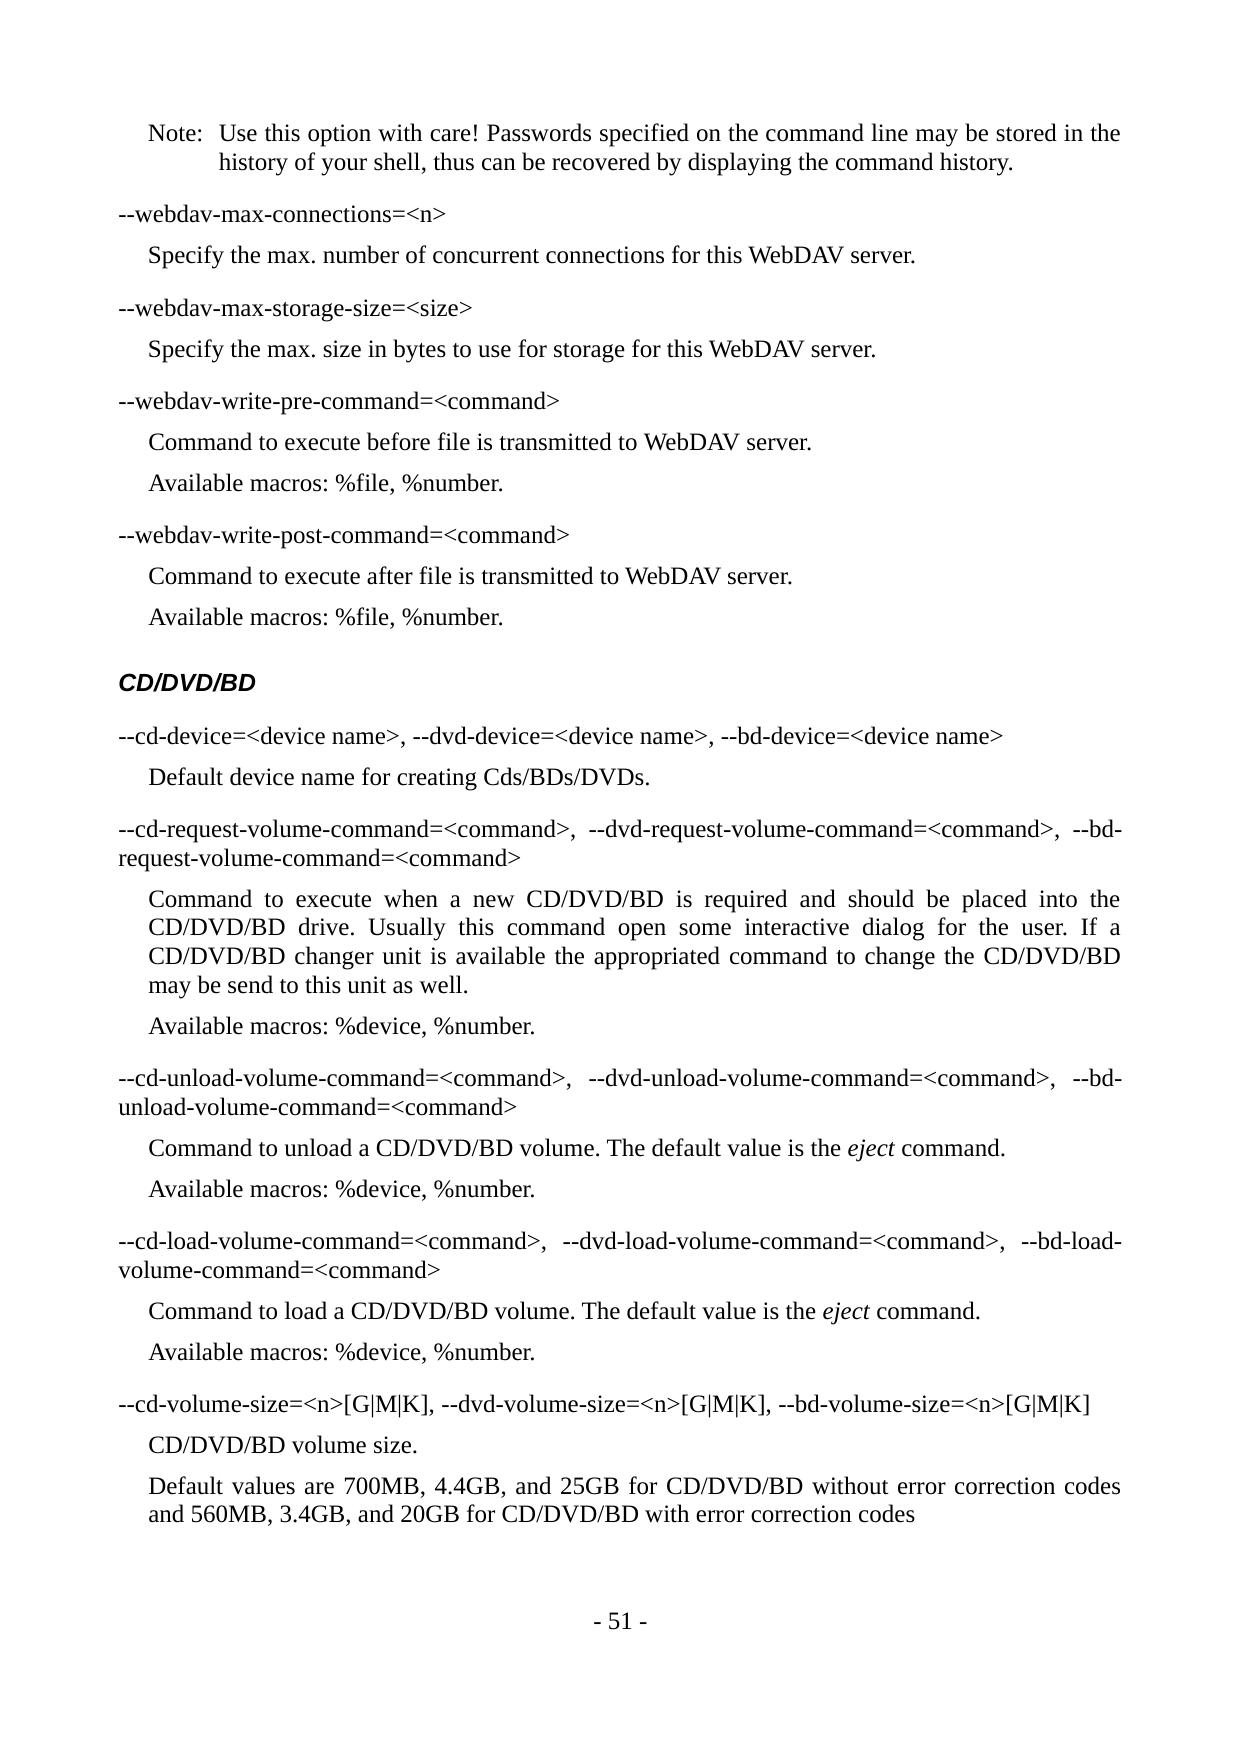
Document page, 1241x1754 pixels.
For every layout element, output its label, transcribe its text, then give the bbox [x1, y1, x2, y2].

subtitle CD/DVD/BD [118, 668, 1122, 696]
text Command to load a CD/DVD/BD volume. The default value is the eject command. [148, 1296, 1122, 1324]
title --cd-unload-volume-command=<command>, --dvd-unload-volume-command=<command>, --bd-unload-volume-command=<command> [118, 1063, 1122, 1121]
text Available macros: %file, %number. [148, 602, 1122, 631]
title --cd-device=<device name>, --dvd-device=<device name>, --bd-device=<device name> [118, 721, 1122, 749]
title --webdav-max-connections=<n> [118, 199, 1122, 228]
text Available macros: %device, %number. [148, 1011, 1122, 1039]
title --cd-request-volume-command=<command>, --dvd-request-volume-command=<command>, --bd-request-volume-command=<command> [118, 814, 1122, 872]
text Specify the max. number of concurrent connections for this WebDAV server. [148, 240, 1122, 269]
text Available macros: %device, %number. [148, 1174, 1122, 1202]
title --webdav-write-pre-command=<command> [118, 386, 1122, 415]
text Available macros: %device, %number. [148, 1337, 1122, 1365]
title --webdav-max-storage-size=<size> [118, 293, 1122, 322]
text Available macros: %file, %number. [148, 468, 1122, 497]
text Default values are 700MB, 4.4GB, and 25GB for CD/DVD/BD without error correction codes and 560MB, 3.4GB, and 20GB for CD/DVD/BD with error correction codes [148, 1471, 1122, 1528]
text Command to unload a CD/DVD/BD volume. The default value is the eject command. [148, 1133, 1122, 1162]
text Command to execute before file is transmitted to WebDAV server. [148, 427, 1122, 456]
text Command to execute after file is transmitted to WebDAV server. [148, 561, 1122, 590]
title --webdav-write-post-command=<command> [118, 521, 1122, 549]
text CD/DVD/BD volume size. [148, 1430, 1122, 1459]
text Specify the max. size in bytes to use for storage for this WebDAV server. [148, 334, 1122, 362]
text Command to execute when a new CD/DVD/BD is required and should be placed into the CD/DVD/BD drive. Usually this command open some interactive dialog for the user. If a CD/DVD/BD changer unit is available the appropriated command to change the CD/DVD/BD may be send to this unit as well. [148, 884, 1122, 999]
text Note: Use this option with care! Passwords specified on the command line may be stored in the history of your shell, thus can be recovered by displaying the command history. [148, 118, 1122, 176]
text Default device name for creating Cds/BDs/DVDs. [148, 762, 1122, 790]
title --cd-volume-size=<n>[G|M|K], --dvd-volume-size=<n>[G|M|K], --bd-volume-size=<n>[G|M|K] [118, 1389, 1122, 1418]
title --cd-load-volume-command=<command>, --dvd-load-volume-command=<command>, --bd-load-volume-command=<command> [118, 1226, 1122, 1284]
